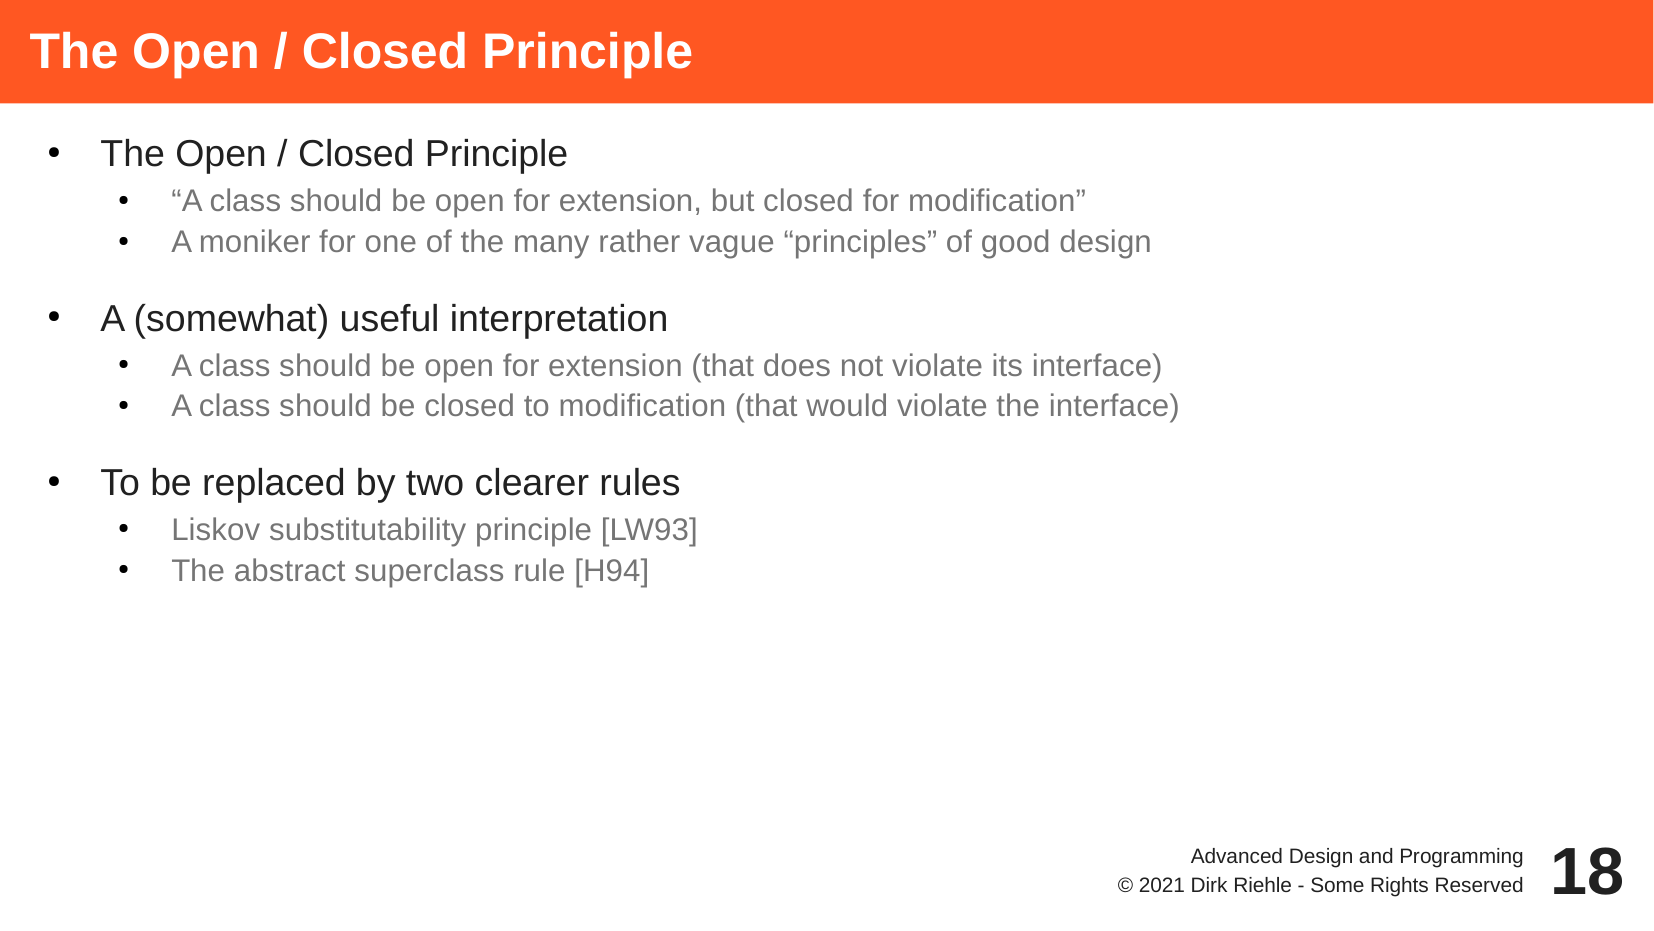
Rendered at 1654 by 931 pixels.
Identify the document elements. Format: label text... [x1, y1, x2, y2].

title The Open / Closed Principle [0, 0, 1654, 104]
list The Open / Closed Principle “A class should be open for extension, but closed for modification” A moniker for one of the many rather vague “principles” of good design A (somewhat) useful interpretation A class should be open for extension (that does not violate its interface) A class should be closed to modification (that would violate the interface) To be replaced by two clearer rules Liskov substitutability principle [LW93] The abstract superclass rule [H94] [29, 132, 1625, 813]
